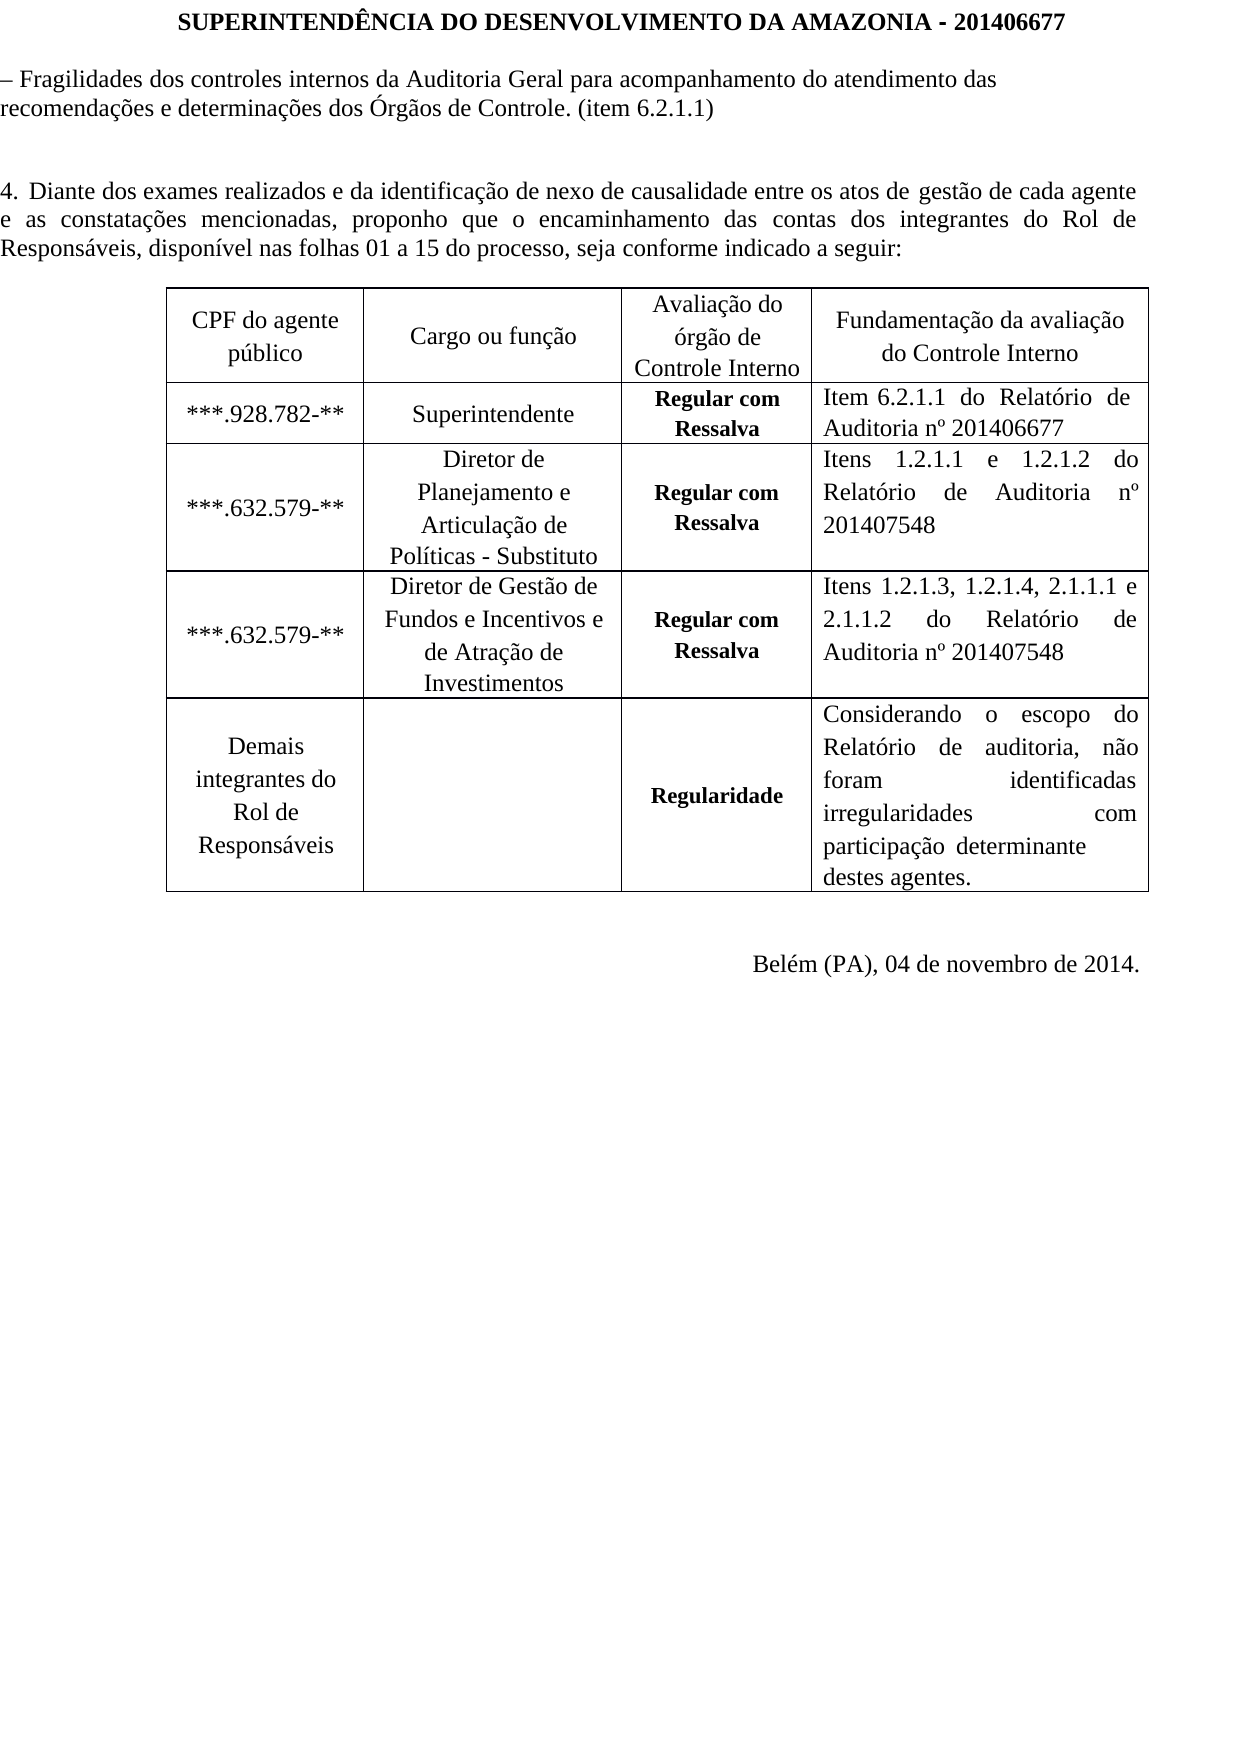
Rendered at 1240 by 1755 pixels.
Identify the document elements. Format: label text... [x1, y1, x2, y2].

table_cell Itens 1.2.1.1 e 1.2.1.2 do Relatório de Auditoria nº 201407548 [812, 444, 1148, 570]
table_cell ***.928.782-** [167, 383, 363, 442]
table_cell Superintendente [364, 383, 621, 442]
table_header Cargo ou função [364, 289, 621, 381]
list Fragilidades dos controles internos da Auditoria Geral para acompanhamento do atendimento das recomendações e determinações dos Órgãos de Controle. (item 6.2.1.1) [0, 64, 1136, 122]
table_cell Item 6.2.1.1 do Relatório de Auditoria nº 201406677 [812, 383, 1148, 442]
table_cell Diretor de Gestão de Fundos e Incentivos e de Atração de Investimentos [364, 572, 621, 697]
table_cell Considerando o escopo do Relatório de auditoria, não foram identificadas irregularidades com participação determinante destes agentes. [812, 699, 1148, 891]
list Diante dos exames realizados e da identificação de nexo de causalidade entre os atos de gestão de cada agente e as constatações mencionadas, proponho que o encaminhamento das contas dos integrantes do Rol de Responsáveis, disponível nas folhas 01 a 15 do processo, seja conforme indicado a seguir: [0, 176, 1137, 262]
table_cell ***.632.579-** [167, 572, 363, 697]
table_cell Regular com Ressalva [622, 572, 811, 697]
text Belém (PA), 04 de novembro de 2014. [752, 949, 1239, 978]
table_cell [364, 699, 621, 891]
table_cell Demais integrantes do Rol de Responsáveis [167, 699, 363, 891]
table_header CPF do agente público [167, 289, 363, 381]
table_cell Regular com Ressalva [622, 383, 811, 442]
table_cell Itens 1.2.1.3, 1.2.1.4, 2.1.1.1 e 2.1.1.2 do Relatório de Auditoria nº 201407548 [812, 572, 1148, 697]
table_cell Diretor de Planejamento e Articulação de Políticas - Substituto [364, 444, 621, 570]
table_cell ***.632.579-** [167, 444, 363, 570]
table_header Fundamentação da avaliação do Controle Interno [812, 289, 1148, 381]
table_cell Regular com Ressalva [622, 444, 811, 570]
subtitle SUPERINTENDÊNCIA DO DESENVOLVIMENTO DA AMAZONIA - 201406677 [177, 7, 1239, 36]
table_cell Regularidade [622, 699, 811, 891]
table_header Avaliação do órgão de Controle Interno [622, 289, 811, 381]
